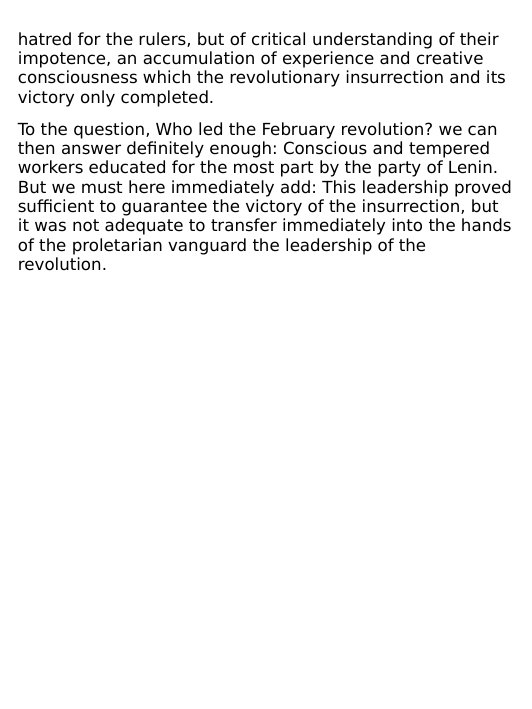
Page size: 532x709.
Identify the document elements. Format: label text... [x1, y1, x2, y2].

text To the question, Who led the February revolution? we can then answer definitely enough: Conscious and tempered workers educated for the most part by the party of Lenin. But we must here immediately add: This leadership proved sufficient to guarantee the victory of the insurrection, but it was not adequate to transfer immediately into the hands of the proletarian vanguard the leadership of the revolution. [18, 119, 514, 274]
text hatred for the rulers, but of critical understanding of their impotence, an accumulation of experience and creative consciousness which the revolutionary insurrection and its victory only completed. [18, 29, 514, 107]
